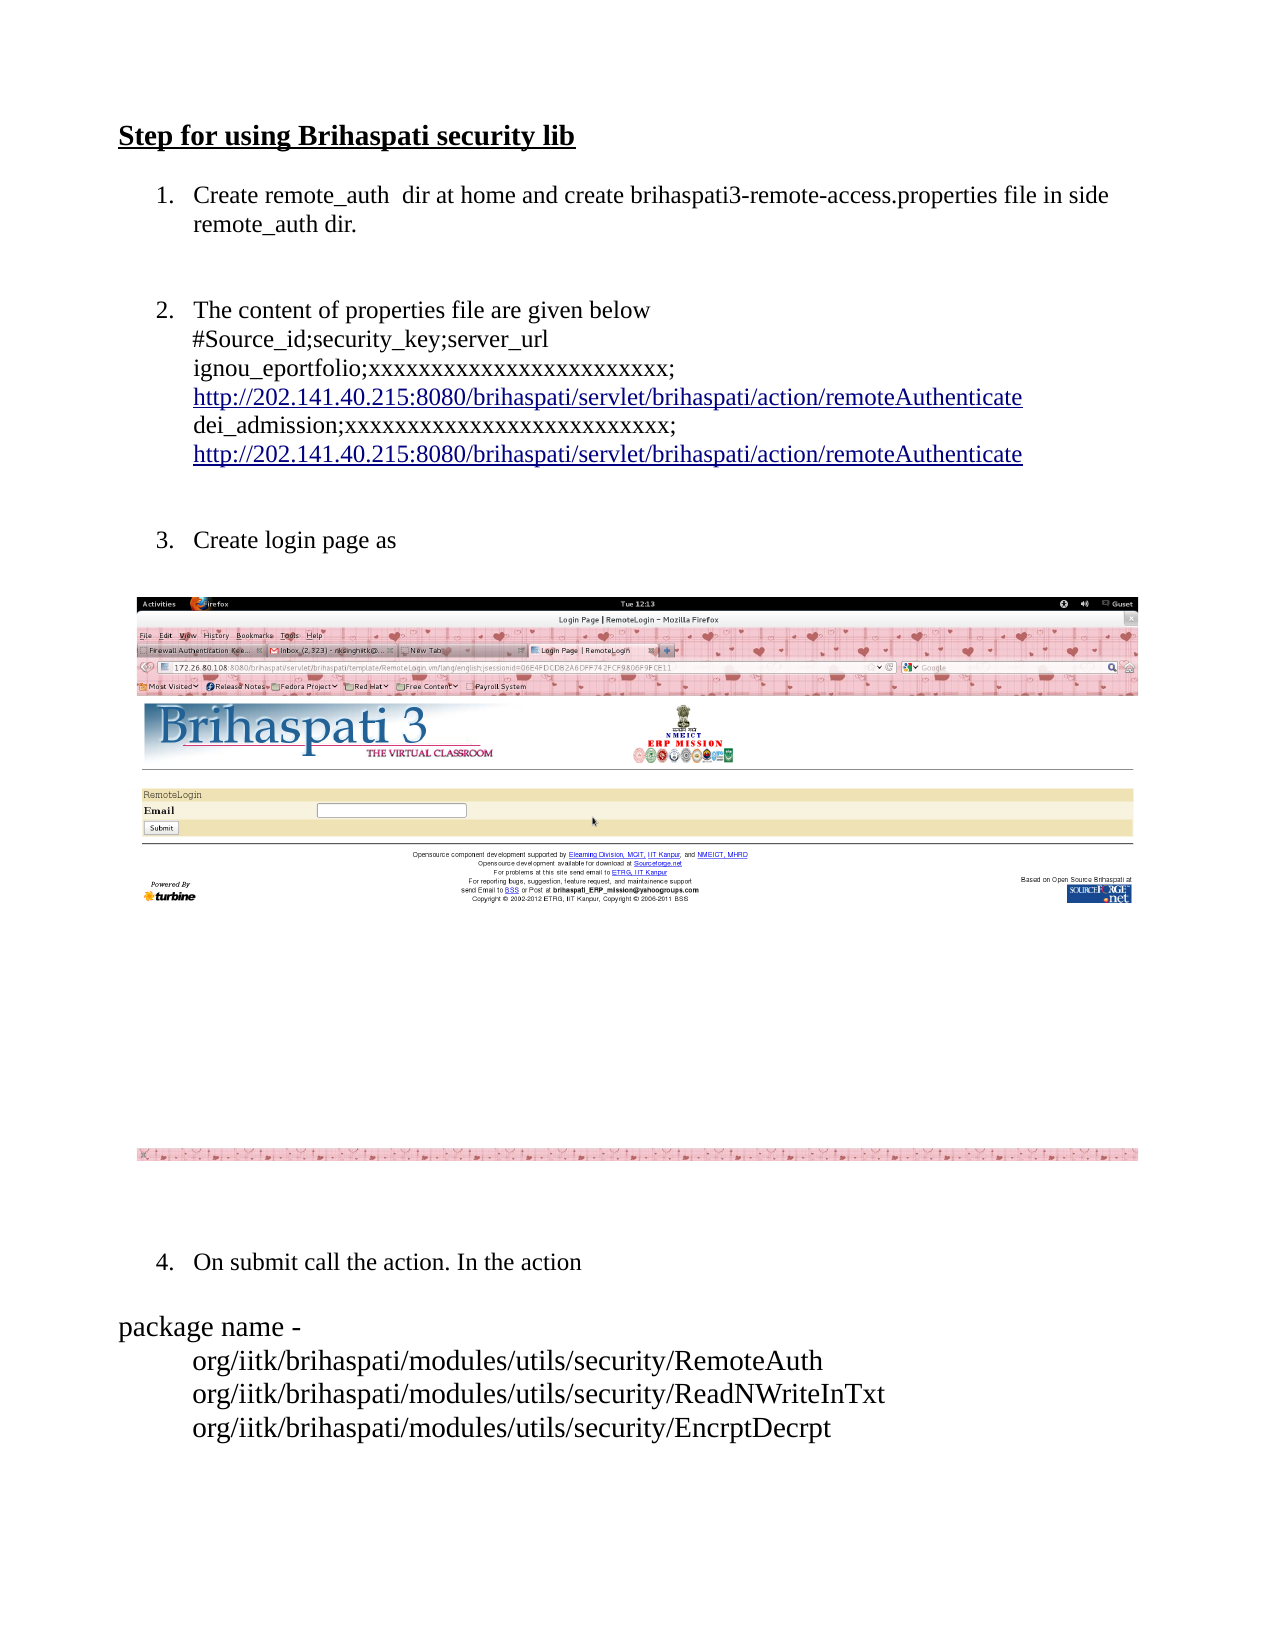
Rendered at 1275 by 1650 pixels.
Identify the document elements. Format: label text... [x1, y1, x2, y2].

list Create login page as [156, 525, 1157, 554]
list dei_admission;xxxxxxxxxxxxxxxxxxxxxxxxxx; http://202.141.40.215:8080/brihaspati/servlet/brihaspati/action/remoteAuthenticate [156, 410, 1157, 468]
text org/iitk/brihaspati/modules/utils/security/ReadNWriteInTxt [118, 1377, 1157, 1410]
list On submit call the action. In the action [156, 1247, 1157, 1276]
text package name - [118, 1309, 1157, 1343]
list ignou_eportfolio;xxxxxxxxxxxxxxxxxxxxxxxx; http://202.141.40.215:8080/brihaspati/servlet/brihaspati/action/remoteAuthenticate [156, 353, 1157, 410]
text org/iitk/brihaspati/modules/utils/security/RemoteAuth [118, 1343, 1157, 1377]
list Create remote_auth dir at home and create brihaspati3-remote-access.properties file in side remote_auth dir. [156, 180, 1157, 238]
picture [136, 597, 1139, 1161]
text Step for using Brihaspati security lib [118, 118, 1157, 152]
text #Source_id;security_key;server_url [118, 324, 1157, 353]
text org/iitk/brihaspati/modules/utils/security/EncrptDecrpt [118, 1410, 1157, 1444]
list The content of properties file are given below [156, 295, 1157, 324]
